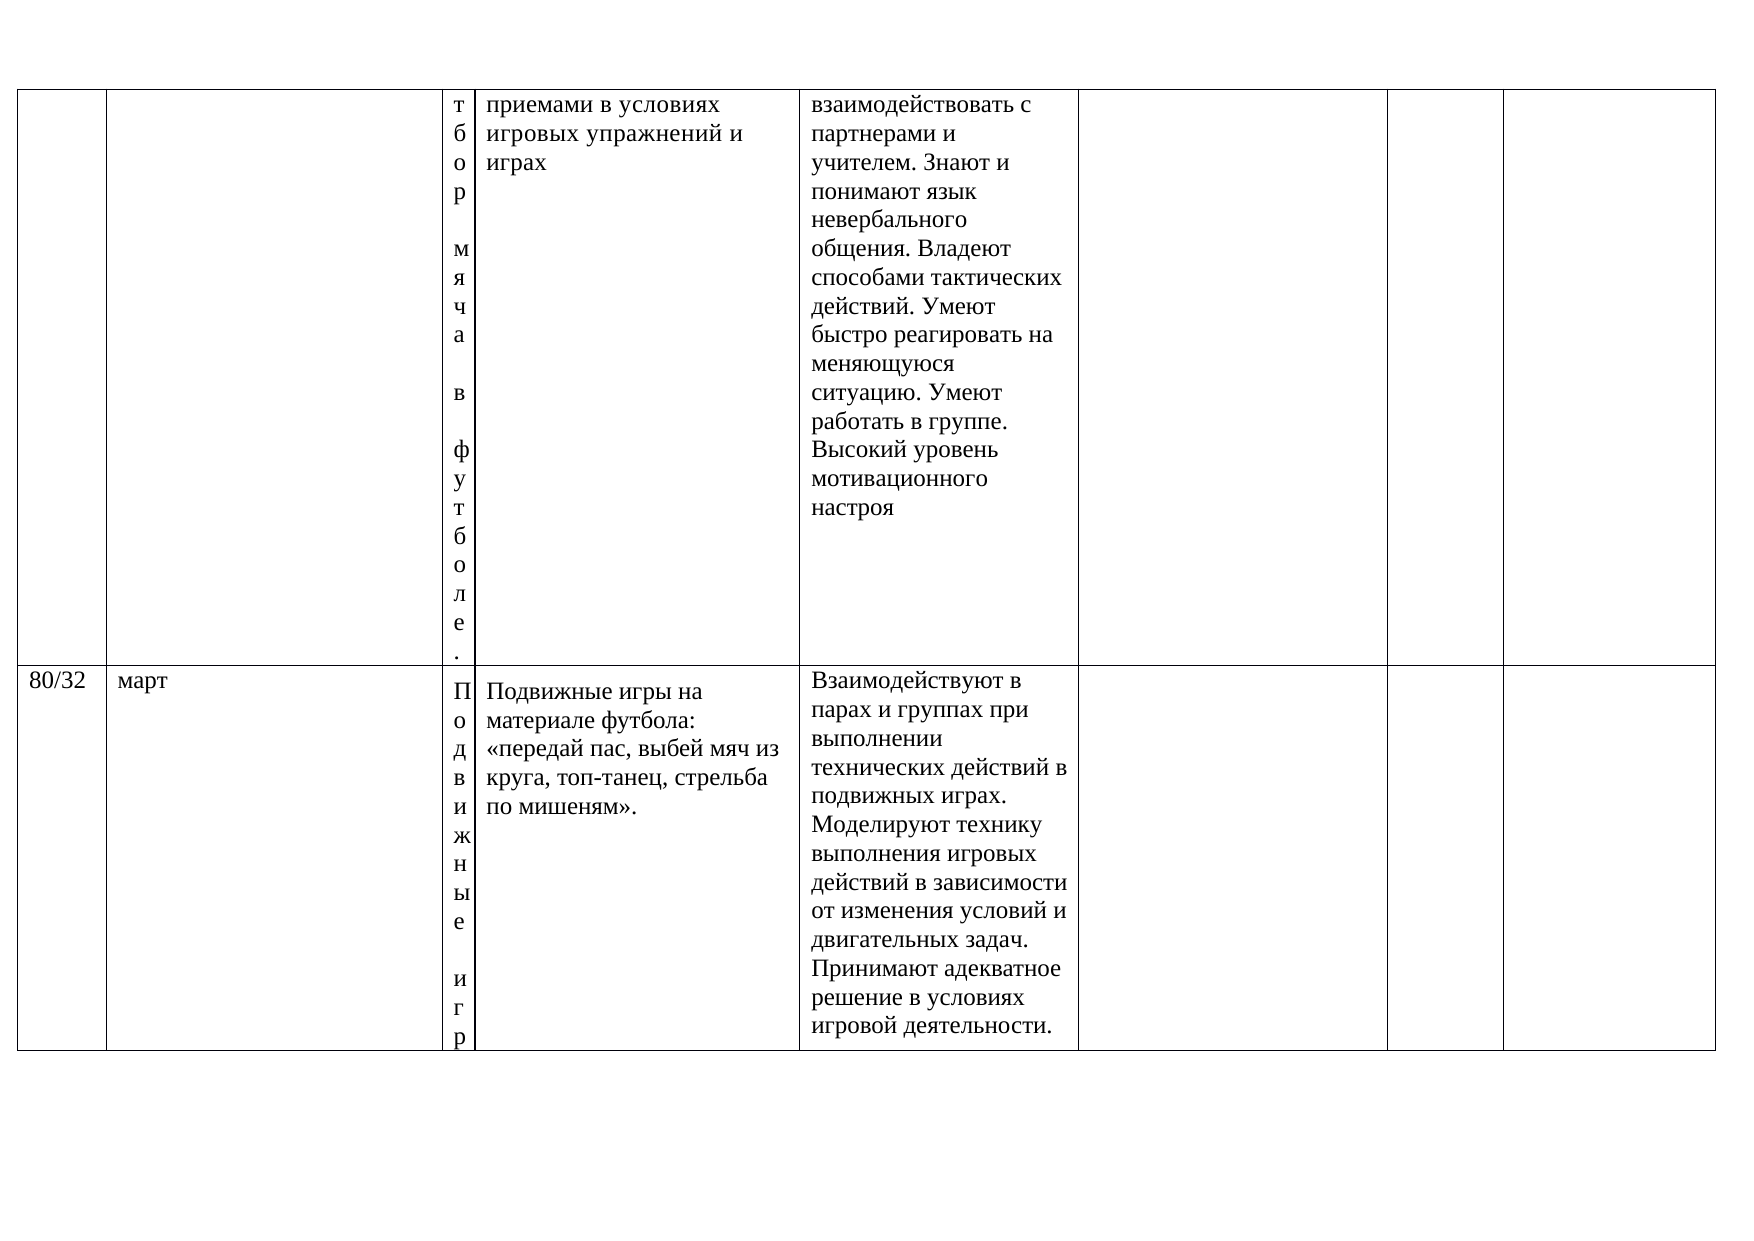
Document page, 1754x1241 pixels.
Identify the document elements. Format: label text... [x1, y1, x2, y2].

table_cell [1388, 666, 1503, 1050]
table_cell приемами в условиях игровых упражнений и играх [476, 90, 799, 664]
table_cell Взаимодействуют в парах и группах при выполнении технических действий в подвижных играх. Моделируют технику выполнения игровых действий в зависимости от изменения условий и двигательных задач. Принимают адекватное решение в условиях игровой деятельности. [800, 666, 1078, 1050]
table_cell 80/32 [18, 666, 106, 1050]
table_cell [1079, 666, 1387, 1050]
table_cell Подвижные игры на материале футбола: «передай пас, выбей мяч из круга, топ-танец, стрельба по мишеням». [476, 666, 799, 1050]
table_cell Подвижные игр [443, 666, 474, 1050]
table_cell [107, 90, 442, 664]
table_cell [18, 90, 106, 664]
table_cell [1504, 666, 1715, 1050]
table_cell [1388, 90, 1503, 664]
table_cell взаимодействовать с партнерами и учителем. Знают и понимают язык невербального общения. Владеют способами тактических действий. Умеют быстро реагировать на меняющуюся ситуацию. Умеют работать в группе. Высокий уровень мотивационного настроя [800, 90, 1078, 664]
table_cell [1504, 90, 1715, 664]
table_cell [1079, 90, 1387, 664]
table_cell тбор мяча в футболе. [443, 90, 474, 664]
table_cell март [107, 666, 442, 1050]
